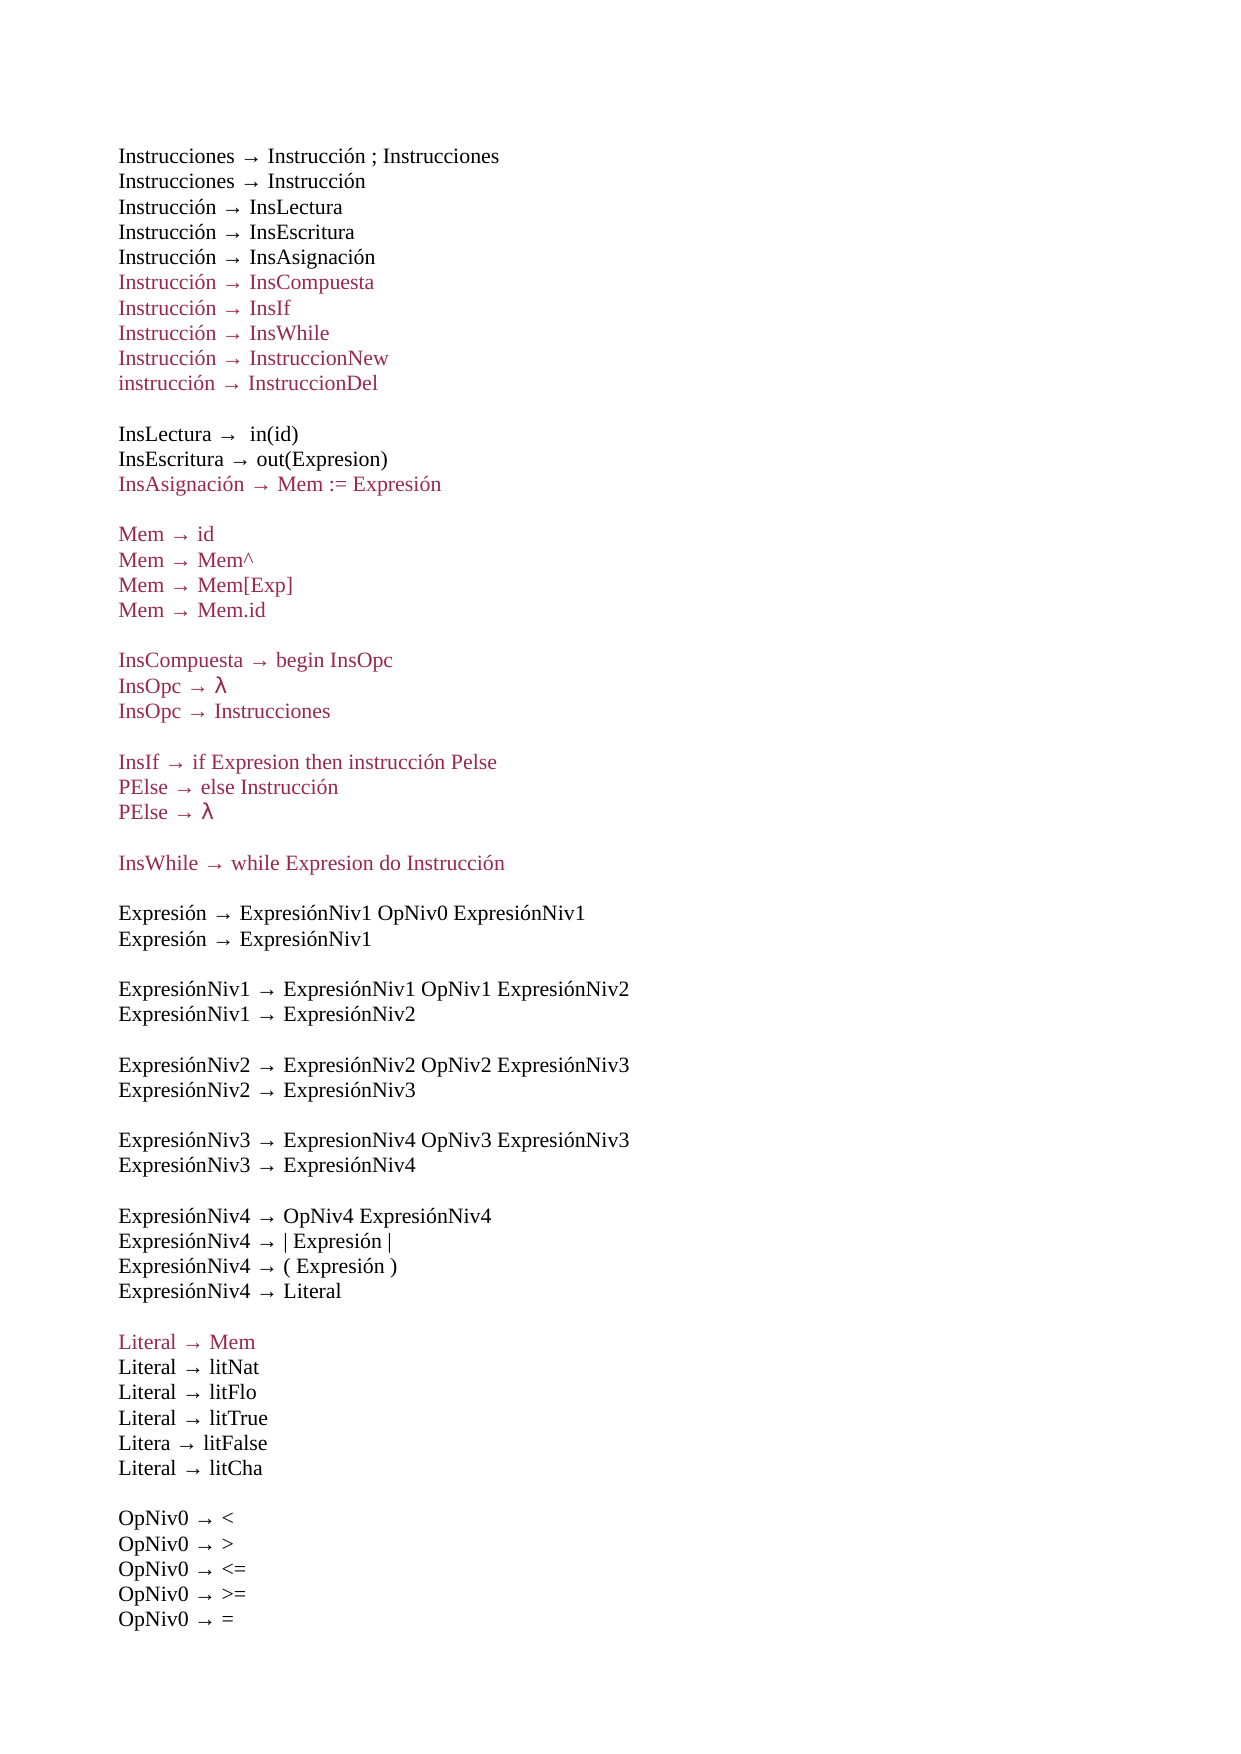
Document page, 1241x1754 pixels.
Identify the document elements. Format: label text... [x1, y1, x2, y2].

text ExpresiónNiv4 → OpNiv4 ExpresiónNiv4 [118, 1203, 1122, 1228]
text InsWhile → while Expresion do Instrucción [118, 850, 1122, 875]
text Instrucción → InsEscritura [118, 219, 1122, 244]
text InsOpc → Instrucciones [118, 698, 1122, 723]
text ExpresiónNiv1 → ExpresiónNiv1 OpNiv1 ExpresiónNiv2 [118, 976, 1122, 1001]
text PElse → else Instrucción [118, 774, 1122, 799]
text OpNiv0 → < [118, 1505, 1122, 1531]
text Expresión → ExpresiónNiv1 OpNiv0 ExpresiónNiv1 [118, 900, 1122, 926]
text ExpresiónNiv3 → ExpresiónNiv4 [118, 1152, 1122, 1178]
text ExpresiónNiv4 → | Expresión | [118, 1228, 1122, 1253]
text ExpresiónNiv4 → ( Expresión ) [118, 1253, 1122, 1278]
text ExpresiónNiv2 → ExpresiónNiv3 [118, 1077, 1122, 1102]
text Mem → Mem[Exp] [118, 572, 1122, 597]
text Literal → litTrue [118, 1404, 1122, 1430]
text Literal → litCha [118, 1455, 1122, 1480]
text ExpresiónNiv4 → Literal [118, 1278, 1122, 1304]
text InsOpc → λ [118, 673, 1122, 698]
text OpNiv0 → > [118, 1531, 1122, 1556]
text InsIf → if Expresion then instrucción Pelse [118, 749, 1122, 774]
text ExpresiónNiv1 → ExpresiónNiv2 [118, 1001, 1122, 1026]
text OpNiv0 → = [118, 1606, 1122, 1631]
text Expresión → ExpresiónNiv1 [118, 926, 1122, 951]
text ExpresiónNiv2 → ExpresiónNiv2 OpNiv2 ExpresiónNiv3 [118, 1052, 1122, 1077]
text InsLectura → in(id) [118, 421, 1122, 446]
text Litera → litFalse [118, 1430, 1122, 1455]
text PElse → λ [118, 799, 1122, 825]
text Instrucción → InstruccionNew [118, 345, 1122, 370]
text Mem → Mem.id [118, 597, 1122, 622]
text Mem → id [118, 521, 1122, 547]
text ExpresiónNiv3 → ExpresionNiv4 OpNiv3 ExpresiónNiv3 [118, 1127, 1122, 1152]
text instrucción → InstruccionDel [118, 370, 1122, 395]
text Instrucción → InsAsignación [118, 244, 1122, 269]
text Instrucción → InsWhile [118, 320, 1122, 345]
text InsEscritura → out(Expresion) [118, 446, 1122, 471]
text Literal → litFlo [118, 1379, 1122, 1404]
text OpNiv0 → >= [118, 1581, 1122, 1606]
text Literal → Mem [118, 1329, 1122, 1354]
text OpNiv0 → <= [118, 1556, 1122, 1581]
text Literal → litNat [118, 1354, 1122, 1379]
text Instrucción → InsIf [118, 294, 1122, 320]
text Instrucción → InsCompuesta [118, 269, 1122, 294]
text InsCompuesta → begin InsOpc [118, 647, 1122, 673]
text Instrucciones → Instrucción [118, 168, 1122, 194]
text InsAsignación → Mem := Expresión [118, 471, 1122, 496]
text Mem → Mem^ [118, 547, 1122, 572]
text Instrucción → InsLectura [118, 194, 1122, 219]
text Instrucciones → Instrucción ; Instrucciones [118, 143, 1122, 168]
